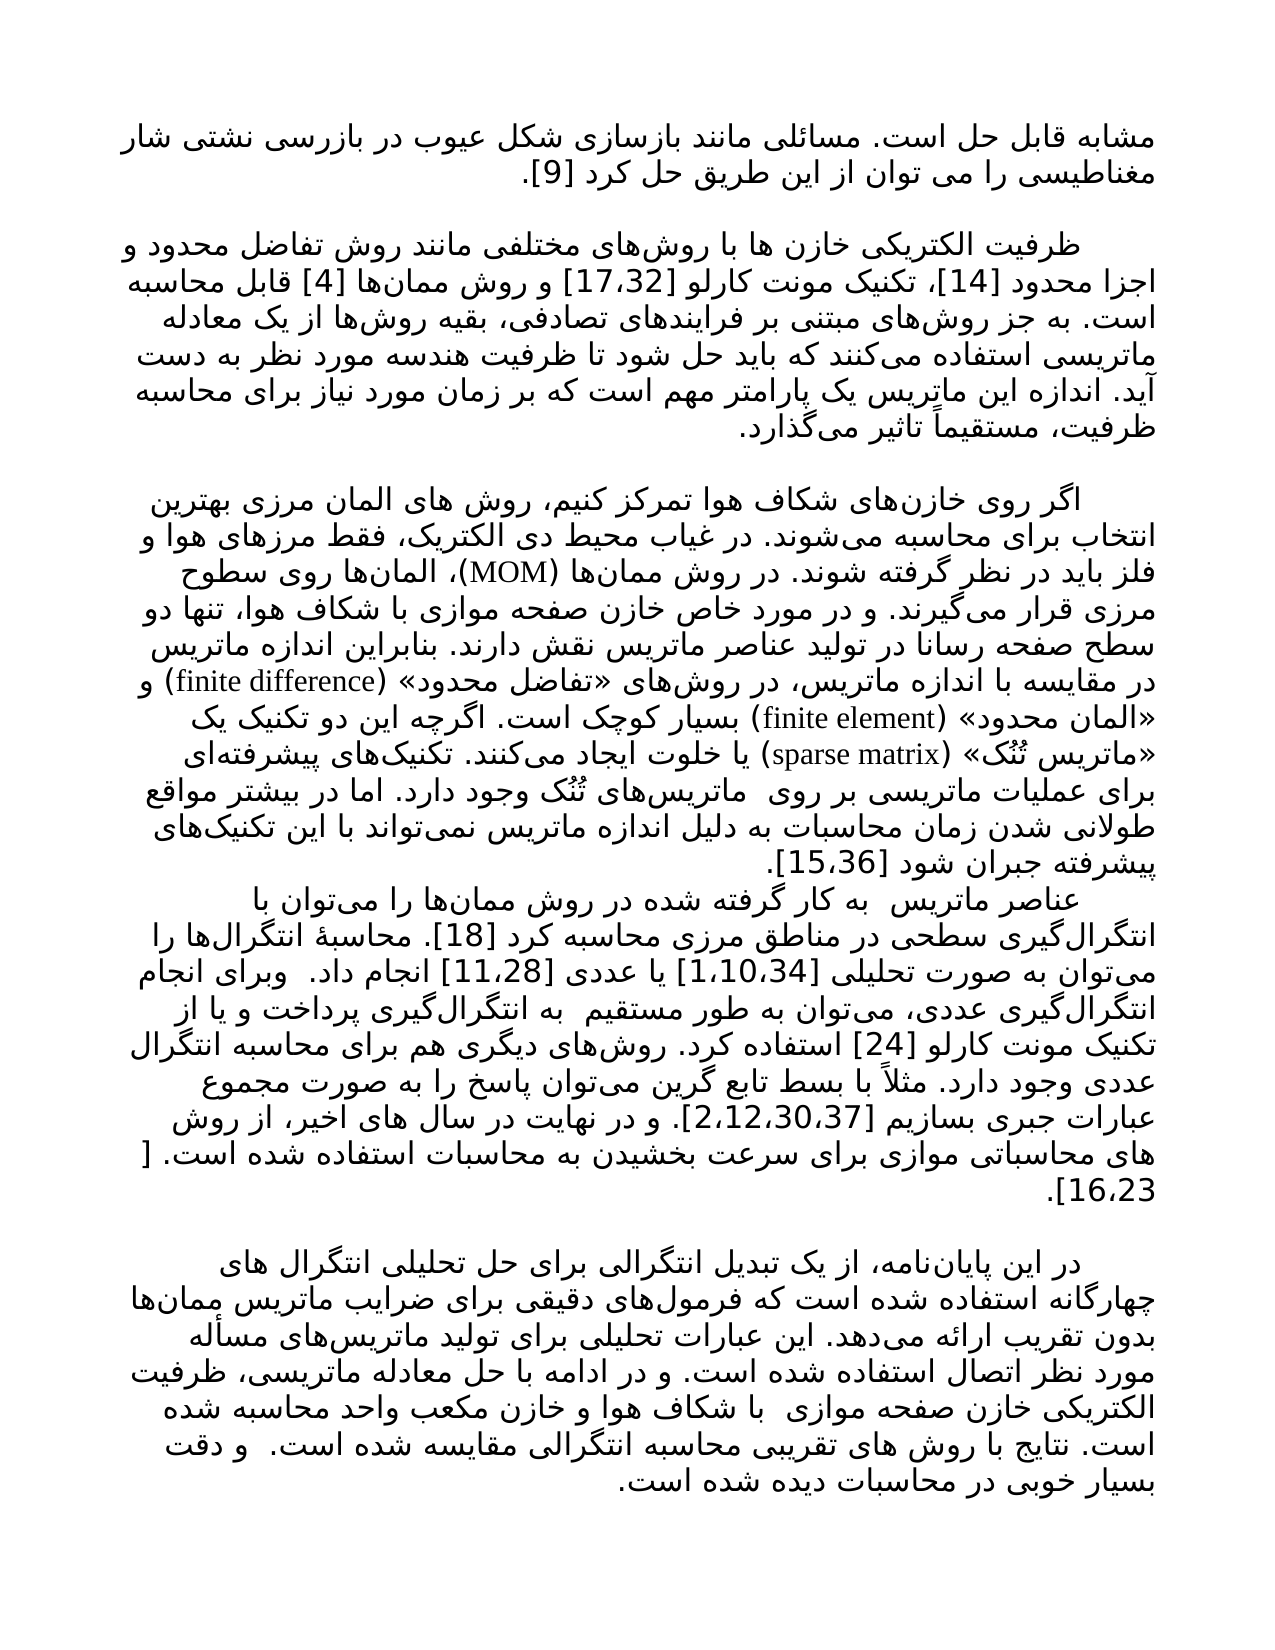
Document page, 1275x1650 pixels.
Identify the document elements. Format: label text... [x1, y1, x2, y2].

text عناصر ماتریس به کار گرفته شده در روش ممان‌ها را می‌توان با انتگرال‌گیری سطحی در مناطق مرزی محاسبه کرد [18]. محاسبهٔ انتگرال‌ها را می‌توان به صورت تحلیلی [1،10،34] یا عددی [11،28] انجام داد. وبرای انجام انتگرال‌گیری عددی، می‌توان به طور مستقیم به انتگرال‌گیری پرداخت و یا از تکنیک مونت کارلو [24] استفاده کرد. روش‌های دیگری هم برای محاسبه انتگرال عددی وجود دارد. مثلاً با بسط تابع گرین می‌توان پاسخ را به صورت مجموع عبارات جبری بسازیم [2،12،30،37]. و در نهایت در سال های اخیر، از روش های محاسباتی موازی برای سرعت بخشیدن به محاسبات استفاده شده است. [16،23]. [118, 881, 1157, 1208]
text اگر روی خازن‌های شکاف هوا تمرکز کنیم، روش های المان مرزی بهترین انتخاب برای محاسبه می‌شوند. در غیاب محیط دی الکتریک، فقط مرزهای هوا و فلز باید در نظر گرفته شوند. در روش ممان‌ها (MOM)، المان‌ها روی سطوح مرزی قرار می‌گیرند. و در مورد خاص خازن صفحه موازی با شکاف هوا، تنها دو سطح صفحه رسانا در تولید عناصر ماتریس نقش دارند. بنابراین اندازه ماتریس در مقایسه با اندازه ماتریس، در روش‌های «تفاضل محدود» (finite difference) و «المان محدود» (finite element) بسیار کوچک است. اگرچه این دو تکنیک یک «ماتریس تُنُک» (sparse matrix) یا خلوت ایجاد می‌کنند. تکنیک‌های پیشرفته‌ای برای عملیات ماتریسی بر روی ماتریس‌های تُنُک وجود دارد. اما در بیشتر مواقع طولانی شدن زمان محاسبات به دلیل اندازه ماتریس نمی‌تواند با این تکنیک‌های پیشرفته جبران شود [15،36]. [118, 481, 1157, 881]
text در این پایان‌نامه، از یک تبدیل انتگرالی برای حل تحلیلی انتگرال های چهارگانه استفاده شده است که فرمول‌های دقیقی برای ضرایب ماتریس ممان‌ها بدون تقریب ارائه می‌دهد. این عبارات تحلیلی برای تولید ماتریس‌های مسأله مورد نظر اتصال استفاده شده است. و در ادامه با حل معادله ماتریسی، ظرفیت الکتریکی خازن صفحه موازی با شکاف هوا و خازن مکعب واحد محاسبه شده است. نتایج با روش های تقریبی محاسبه انتگرالی مقایسه شده است. و دقت بسیار خوبی در محاسبات دیده شده است. [118, 1244, 1157, 1499]
text ظرفیت الکتریکی خازن ها با روش‌های مختلفی مانند روش تفاضل محدود و اجزا محدود [14]، تکنیک مونت کارلو [17،32] و روش ممان‌ها [4] قابل محاسبه است. به جز روش‌های مبتنی بر فرایند‌های تصادفی، بقیه روش‌ها از یک معادله ماتریسی استفاده می‌کنند که باید حل شود تا ظرفیت هندسه مورد نظر به دست آید. اندازه این ماتریس یک پارامتر مهم است که بر زمان مورد نیاز برای محاسبه ظرفیت، مستقیماً تاثیر می‌گذارد. [118, 227, 1157, 445]
text مشابه قابل حل است. مسائلی مانند بازسازی شکل عیوب در بازرسی نشتی شار مغناطیسی را می توان از این طریق حل کرد [9]. [118, 118, 1157, 191]
